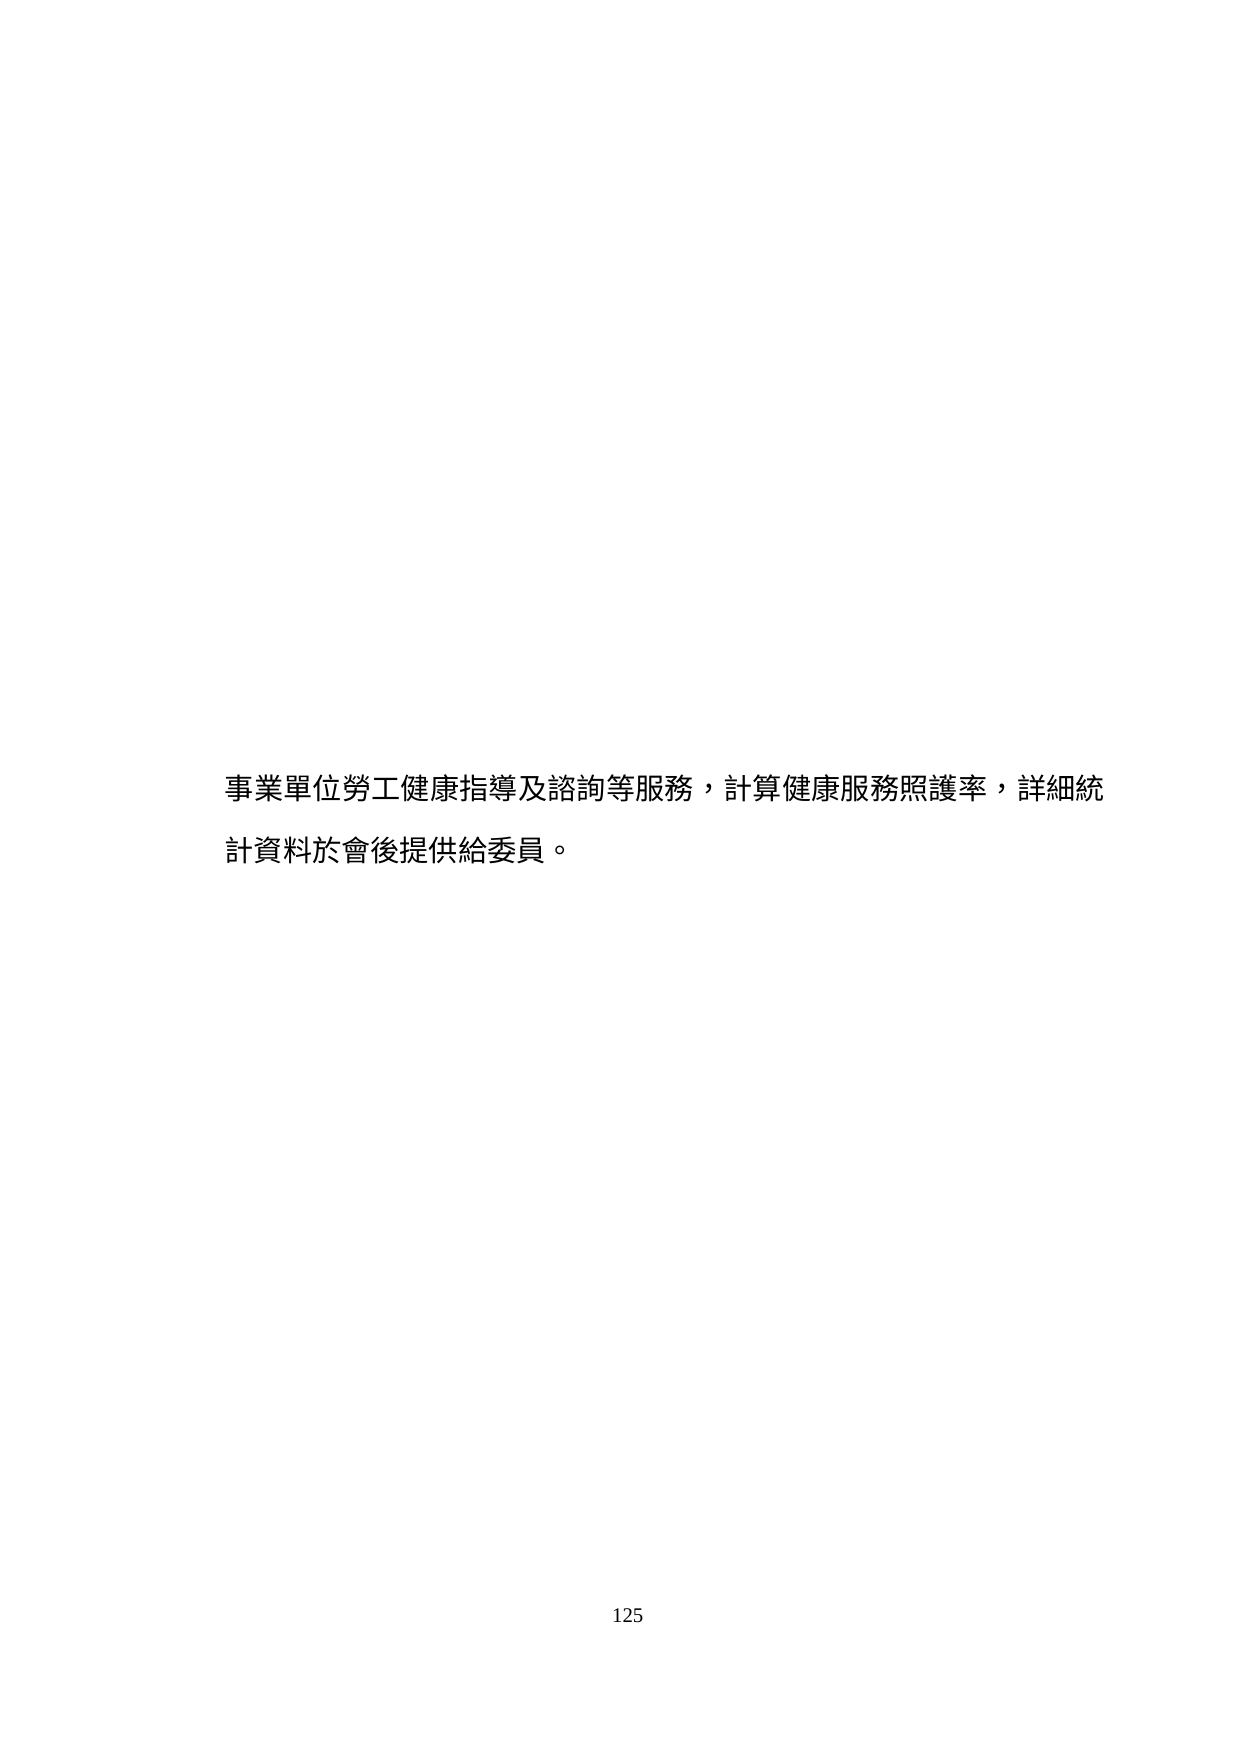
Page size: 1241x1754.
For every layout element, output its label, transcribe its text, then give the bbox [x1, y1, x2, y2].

list 事業單位勞工健康指導及諮詢等服務，計算健康服務照護率，詳細統計資料於會後提供給委員。 [148, 745, 1107, 870]
